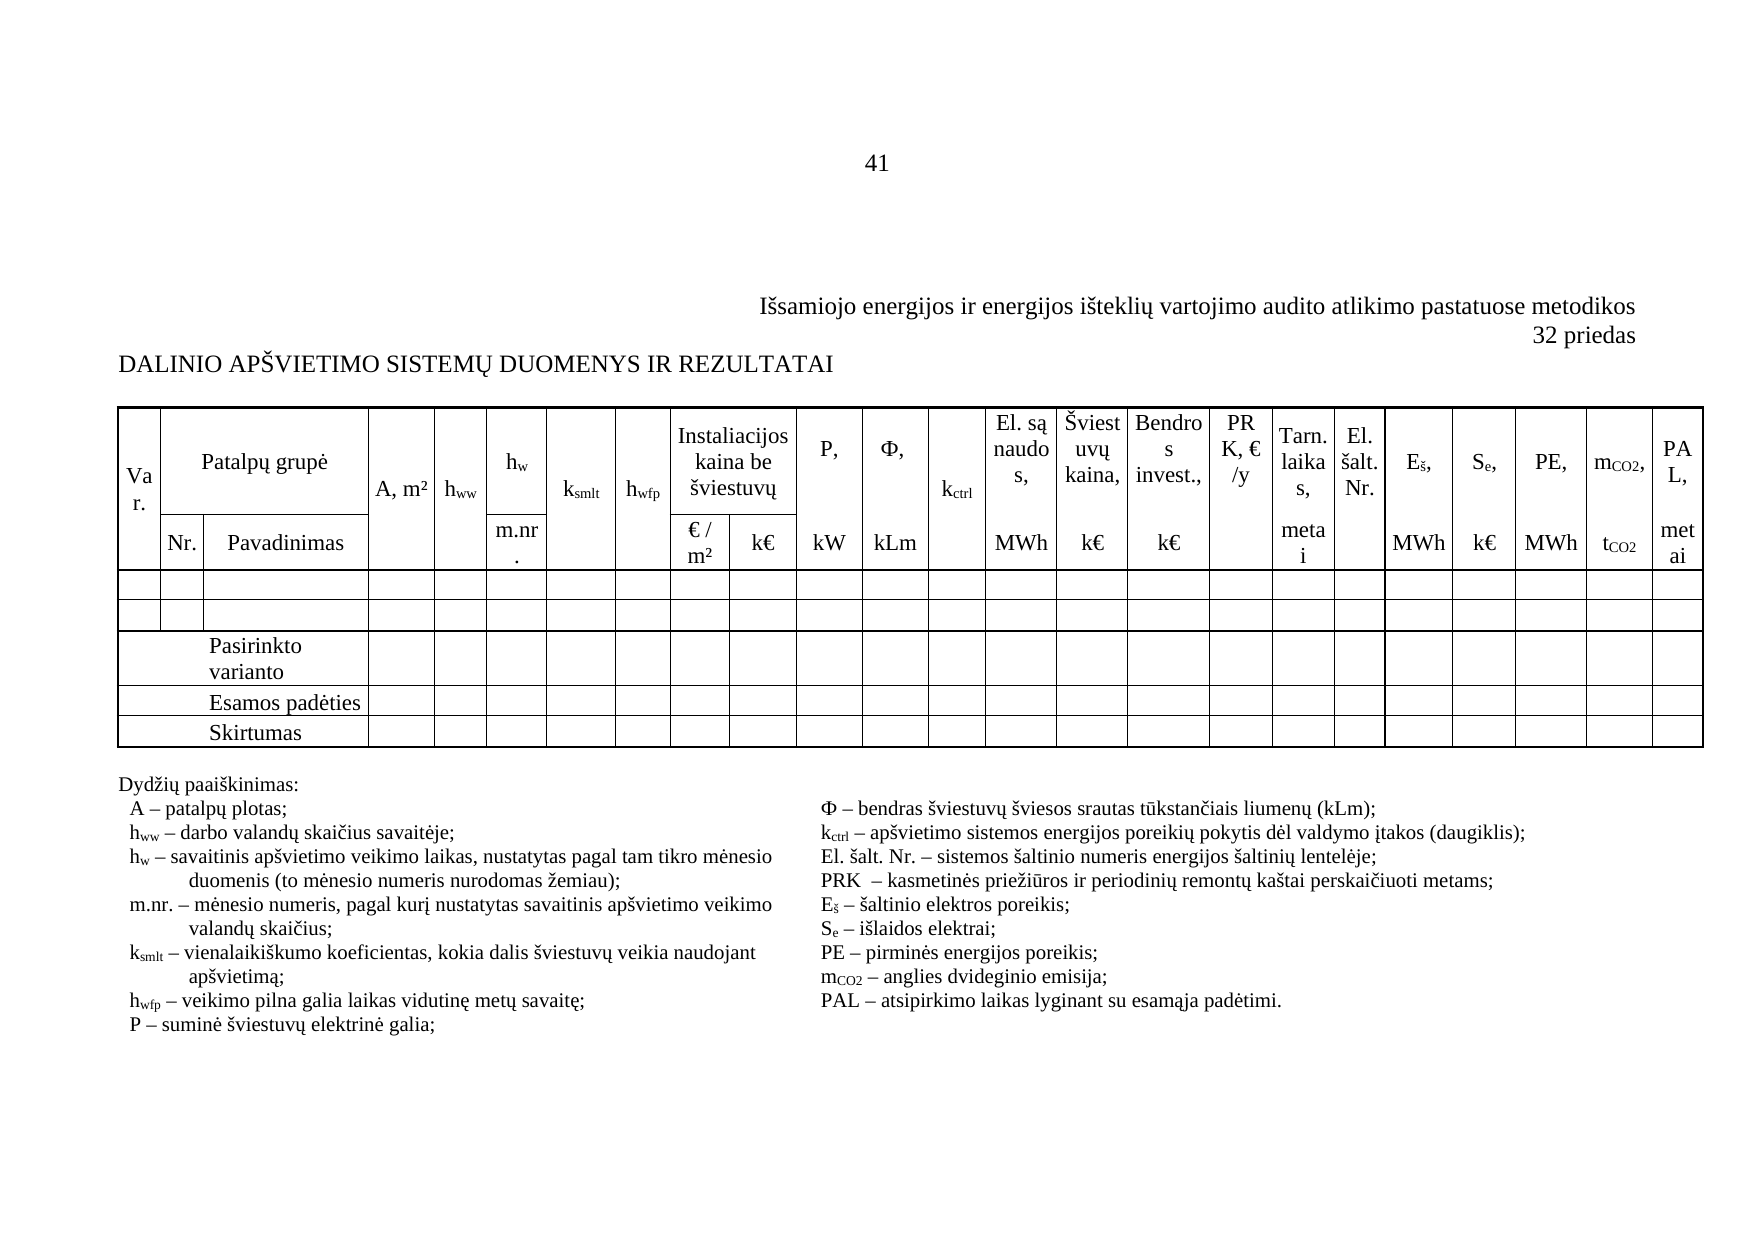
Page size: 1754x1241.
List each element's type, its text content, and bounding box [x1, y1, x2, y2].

table_cell [1653, 716, 1702, 746]
table_cell m.nr. [487, 515, 546, 569]
table_cell [1273, 600, 1334, 630]
table_cell [1335, 600, 1384, 630]
table_cell [487, 716, 546, 746]
text Išsamiojo energijos ir energijos išteklių vartojimo audito atlikimo pastatuose metodikos [118, 291, 1636, 320]
table_cell [1453, 686, 1515, 715]
table_cell [863, 600, 928, 630]
table_header Se, [1453, 409, 1515, 514]
table_header hwfp [616, 409, 670, 569]
table_cell [1386, 716, 1452, 746]
table_cell Pavadinimas [204, 515, 368, 569]
table_cell [119, 600, 160, 630]
table_cell [161, 686, 203, 715]
table_cell [369, 686, 434, 715]
table_cell [730, 600, 796, 630]
table_cell [161, 632, 203, 684]
table_cell [119, 686, 161, 715]
table_header Instaliacijos kaina be šviestuvų [671, 409, 796, 514]
table_cell [1057, 600, 1127, 630]
table_header hw [487, 409, 546, 514]
table_cell [929, 571, 985, 599]
table_cell [1210, 632, 1272, 684]
table_cell [1453, 632, 1515, 684]
table_header A – patalpų plotas; hww – darbo valandų skaičius savaitėje; hw – savaitinis apšvietimo veikimo laikas, nustatytas pagal tam tikro mėnesio duomenis (to mėnesio numeris nurodomas žemiau); m.nr. – mėnesio numeris, pagal kurį nustatytas savaitinis apšvietimo veikimo valandų skaičius; ksmlt – vienalaikiškumo koeficientas, kokia dalis šviestuvų veikia naudojant apšvietimą; hwfp – veikimo pilna galia laikas vidutinę metų savaitę; P – suminė šviestuvų elektrinė galia; [118, 796, 809, 1036]
table_cell [1057, 571, 1127, 599]
table_cell [1273, 716, 1334, 746]
table_cell [1516, 632, 1586, 684]
table_cell [161, 571, 203, 599]
table_cell [1653, 600, 1702, 630]
table_cell [1335, 716, 1384, 746]
table_cell [1335, 632, 1384, 684]
table_cell [671, 632, 729, 684]
table_cell [1653, 686, 1702, 715]
table_cell [1335, 686, 1384, 715]
table_header El. sąnaudos, [986, 409, 1056, 514]
table_cell [797, 571, 862, 599]
table_cell [730, 571, 796, 599]
table_cell [547, 716, 615, 746]
table_cell [369, 600, 434, 630]
table_cell [547, 600, 615, 630]
table_cell [1057, 632, 1127, 684]
table_cell metai [1273, 514, 1334, 569]
table_cell [487, 686, 546, 715]
text DALINIO APŠVIETIMO SISTEMŲ DUOMENYS IR REZULTATAI [118, 349, 1636, 378]
table_cell kLm [863, 514, 928, 569]
table_cell [730, 686, 796, 715]
table_cell [1273, 686, 1334, 715]
text 32 priedas [118, 320, 1636, 349]
table_cell [986, 632, 1056, 684]
table_cell [1128, 571, 1209, 599]
table_header PRK, € /y [1210, 409, 1272, 514]
table_cell [1210, 571, 1272, 599]
table_cell [369, 716, 434, 746]
table_cell metai [1653, 514, 1702, 569]
table_cell [1386, 571, 1452, 599]
table_cell [1386, 632, 1452, 684]
table_cell [1128, 686, 1209, 715]
table_cell [986, 600, 1056, 630]
table_cell [161, 600, 203, 630]
table_cell [1210, 686, 1272, 715]
table_cell [487, 600, 546, 630]
table_cell [863, 571, 928, 599]
table_cell [1128, 716, 1209, 746]
table_cell [1386, 600, 1452, 630]
table_cell [797, 600, 862, 630]
table_cell [797, 716, 862, 746]
table_cell [1653, 571, 1702, 599]
table_cell [1516, 571, 1586, 599]
table_cell [161, 716, 203, 746]
table_cell [1128, 600, 1209, 630]
table_cell [863, 686, 928, 715]
table_cell [435, 686, 486, 715]
table_cell [616, 600, 670, 630]
table_cell [1653, 632, 1702, 684]
table_cell [369, 632, 434, 684]
table_cell [616, 716, 670, 746]
table_cell [616, 571, 670, 599]
table_cell [435, 571, 486, 599]
table_cell [119, 632, 161, 684]
table_cell [986, 686, 1056, 715]
table_header Eš, [1386, 409, 1452, 514]
table_cell MWh [986, 514, 1056, 569]
table_cell [204, 571, 368, 599]
table_cell [929, 686, 985, 715]
table_cell [547, 686, 615, 715]
table_cell [1516, 600, 1586, 630]
table_cell [929, 716, 985, 746]
table_cell [1516, 716, 1586, 746]
table_header El. šalt. Nr. [1335, 409, 1384, 514]
table_header kctrl [929, 409, 985, 569]
table_cell [929, 600, 985, 630]
table_cell [1516, 686, 1586, 715]
table_cell [1057, 716, 1127, 746]
table_cell [616, 686, 670, 715]
table_cell k€ [1128, 514, 1209, 569]
table_header Tarn. laikas, [1273, 409, 1334, 514]
table_cell [1587, 686, 1652, 715]
table_cell [1453, 600, 1515, 630]
table_header Šviestuvų kaina, [1057, 409, 1127, 514]
table_cell € / m² [671, 515, 729, 569]
table_cell tCO2 [1587, 514, 1652, 569]
table_cell [730, 716, 796, 746]
table_cell [1057, 686, 1127, 715]
table_header Bendros invest., [1128, 409, 1209, 514]
table_header A, m² [369, 409, 434, 569]
table_cell [730, 632, 796, 684]
table_cell [119, 716, 161, 746]
table_cell [986, 716, 1056, 746]
table_cell [671, 571, 729, 599]
table_cell [797, 632, 862, 684]
table_cell Nr. [161, 515, 203, 569]
table_cell [435, 632, 486, 684]
table_cell [369, 571, 434, 599]
table_cell [1210, 514, 1272, 569]
table_header P, [797, 409, 862, 514]
table_cell k€ [1453, 514, 1515, 569]
table_cell [929, 632, 985, 684]
table_cell MWh [1386, 514, 1452, 569]
table_header Patalpų grupė [161, 409, 368, 514]
table_cell [1386, 686, 1452, 715]
table_cell [863, 632, 928, 684]
table_header mCO2, [1587, 409, 1652, 514]
table_cell [986, 571, 1056, 599]
table_header PAL, [1653, 409, 1702, 514]
table_header Ф, [863, 409, 928, 514]
table_cell Esamos padėties [203, 686, 368, 715]
table_cell [1335, 571, 1384, 599]
table_cell [119, 571, 160, 599]
table_header hww [435, 409, 486, 569]
table_cell [616, 632, 670, 684]
table_cell kW [797, 514, 862, 569]
table_cell [435, 600, 486, 630]
table_cell [671, 600, 729, 630]
table_header Var. [119, 409, 160, 569]
table_cell [1210, 600, 1272, 630]
table_cell [1587, 600, 1652, 630]
table_cell Skirtumas [203, 716, 368, 746]
table_header PE, [1516, 409, 1586, 514]
table_cell [547, 632, 615, 684]
table_cell [1587, 632, 1652, 684]
table_cell [863, 716, 928, 746]
table_cell [1453, 571, 1515, 599]
table_cell [1587, 571, 1652, 599]
table_cell [671, 686, 729, 715]
table_cell [1128, 632, 1209, 684]
table_cell [1210, 716, 1272, 746]
table_cell k€ [730, 515, 796, 569]
table_cell [204, 600, 368, 630]
table_cell [435, 716, 486, 746]
table_cell k€ [1057, 514, 1127, 569]
table_header ksmlt [547, 409, 615, 569]
table_cell [671, 716, 729, 746]
table_cell Pasirinkto varianto [203, 632, 368, 684]
table_cell [547, 571, 615, 599]
table_cell [487, 571, 546, 599]
table_header Ф – bendras šviestuvų šviesos srautas tūkstančiais liumenų (kLm); kctrl – apšvietimo sistemos energijos poreikių pokytis dėl valdymo įtakos (daugiklis); El. šalt. Nr. – sistemos šaltinio numeris energijos šaltinių lentelėje; PRK – kasmetinės priežiūros ir periodinių remontų kaštai perskaičiuoti metams; Eš – šaltinio elektros poreikis; Se – išlaidos elektrai; PE – pirminės energijos poreikis; mCO2 – anglies dvideginio emisija; PAL – atsipirkimo laikas lyginant su esamąja padėtimi. [809, 796, 1558, 1036]
table_cell [1453, 716, 1515, 746]
table_cell MWh [1516, 514, 1586, 569]
table_cell [1273, 632, 1334, 684]
table_cell [487, 632, 546, 684]
table_cell [797, 686, 862, 715]
table_cell [1273, 571, 1334, 599]
text Dydžių paaiškinimas: [118, 772, 1636, 796]
table_cell [1335, 514, 1384, 569]
table_cell [1587, 716, 1652, 746]
